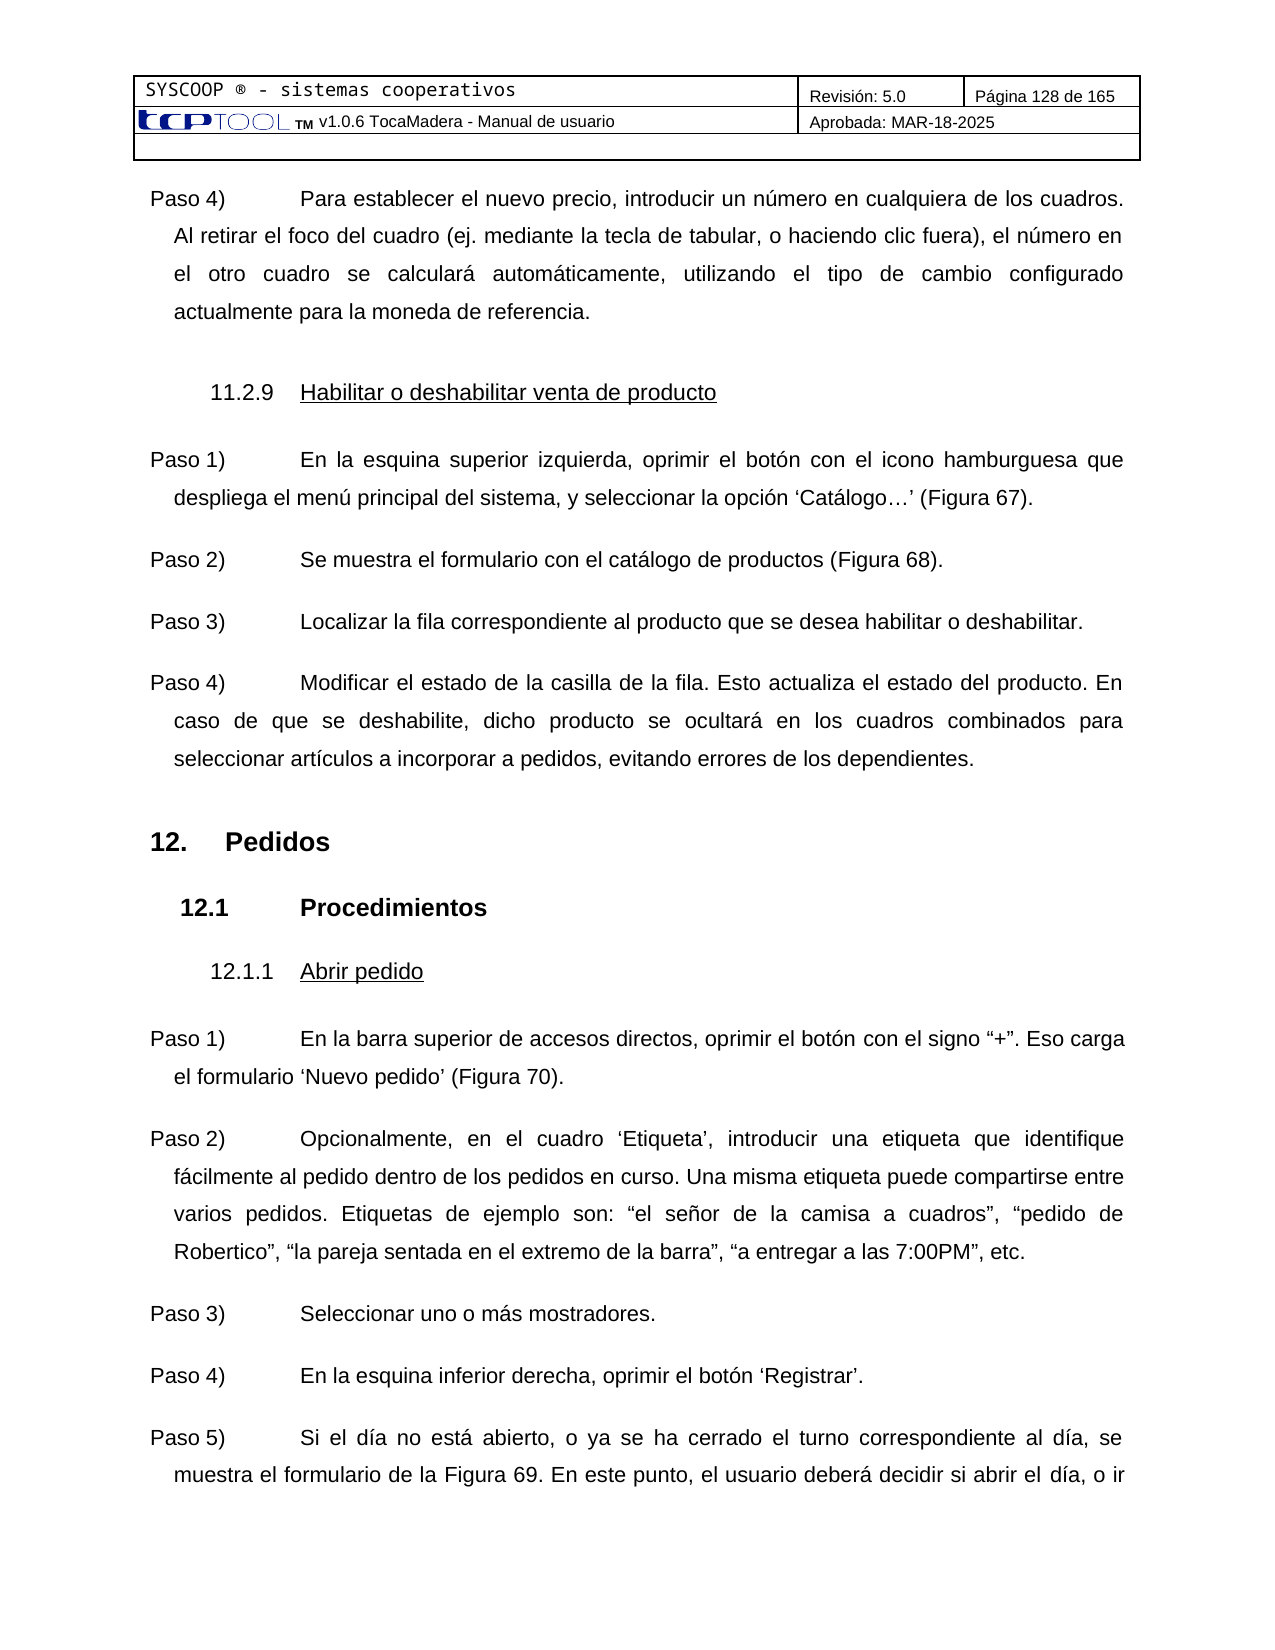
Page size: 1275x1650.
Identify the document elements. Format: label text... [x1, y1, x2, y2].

list Si el día no está abierto, o ya se ha cerrado el turno correspondiente al día, se muestra el formulario de la Figura 69. En este punto, el usuario deberá decidir si abrir el día, o ir [150, 1424, 1125, 1487]
list Seleccionar uno o más mostradores. [150, 1301, 1125, 1326]
list Para establecer el nuevo precio, introducir un número en cualquiera de los cuadros. Al retirar el foco del cuadro (ej. mediante la tecla de tabular, o haciendo clic fuera), el número en el otro cuadro se calculará automáticamente, utilizando el tipo de cambio configurado actualmente para la moneda de referencia. [150, 186, 1125, 324]
subtitle Procedimientos [180, 893, 1125, 922]
subtitle Habilitar o deshabilitar venta de producto [210, 379, 1125, 405]
subtitle Pedidos [150, 826, 1125, 857]
list En la barra superior de accesos directos, oprimir el botón con el signo “+”. Eso carga el formulario ‘Nuevo pedido’ (Figura 70). [150, 1026, 1125, 1089]
list Se muestra el formulario con el catálogo de productos (Figura 68). [150, 547, 1125, 572]
list Modificar el estado de la casilla de la fila. Esto actualiza el estado del producto. En caso de que se deshabilite, dicho producto se ocultará en los cuadros combinados para seleccionar artículos a incorporar a pedidos, evitando errores de los dependientes. [150, 670, 1125, 771]
list En la esquina superior izquierda, oprimir el botón con el icono hamburguesa que despliega el menú principal del sistema, y seleccionar la opción ‘Catálogo…’ (Figura 67). [150, 447, 1125, 510]
list Localizar la fila correspondiente al producto que se desea habilitar o deshabilitar. [150, 608, 1125, 634]
picture [138, 110, 290, 130]
subtitle Abrir pedido [210, 958, 1125, 984]
list Opcionalmente, en el cuadro ‘Etiqueta’, introducir una etiqueta que identifique fácilmente al pedido dentro de los pedidos en curso. Una misma etiqueta puede compartirse entre varios pedidos. Etiquetas de ejemplo son: “el señor de la camisa a cuadros”, “pedido de Robertico”, “la pareja sentada en el extremo de la barra”, “a entregar a las 7:00PM”, etc. [150, 1126, 1125, 1264]
list En la esquina inferior derecha, oprimir el botón ‘Registrar’. [150, 1363, 1125, 1388]
